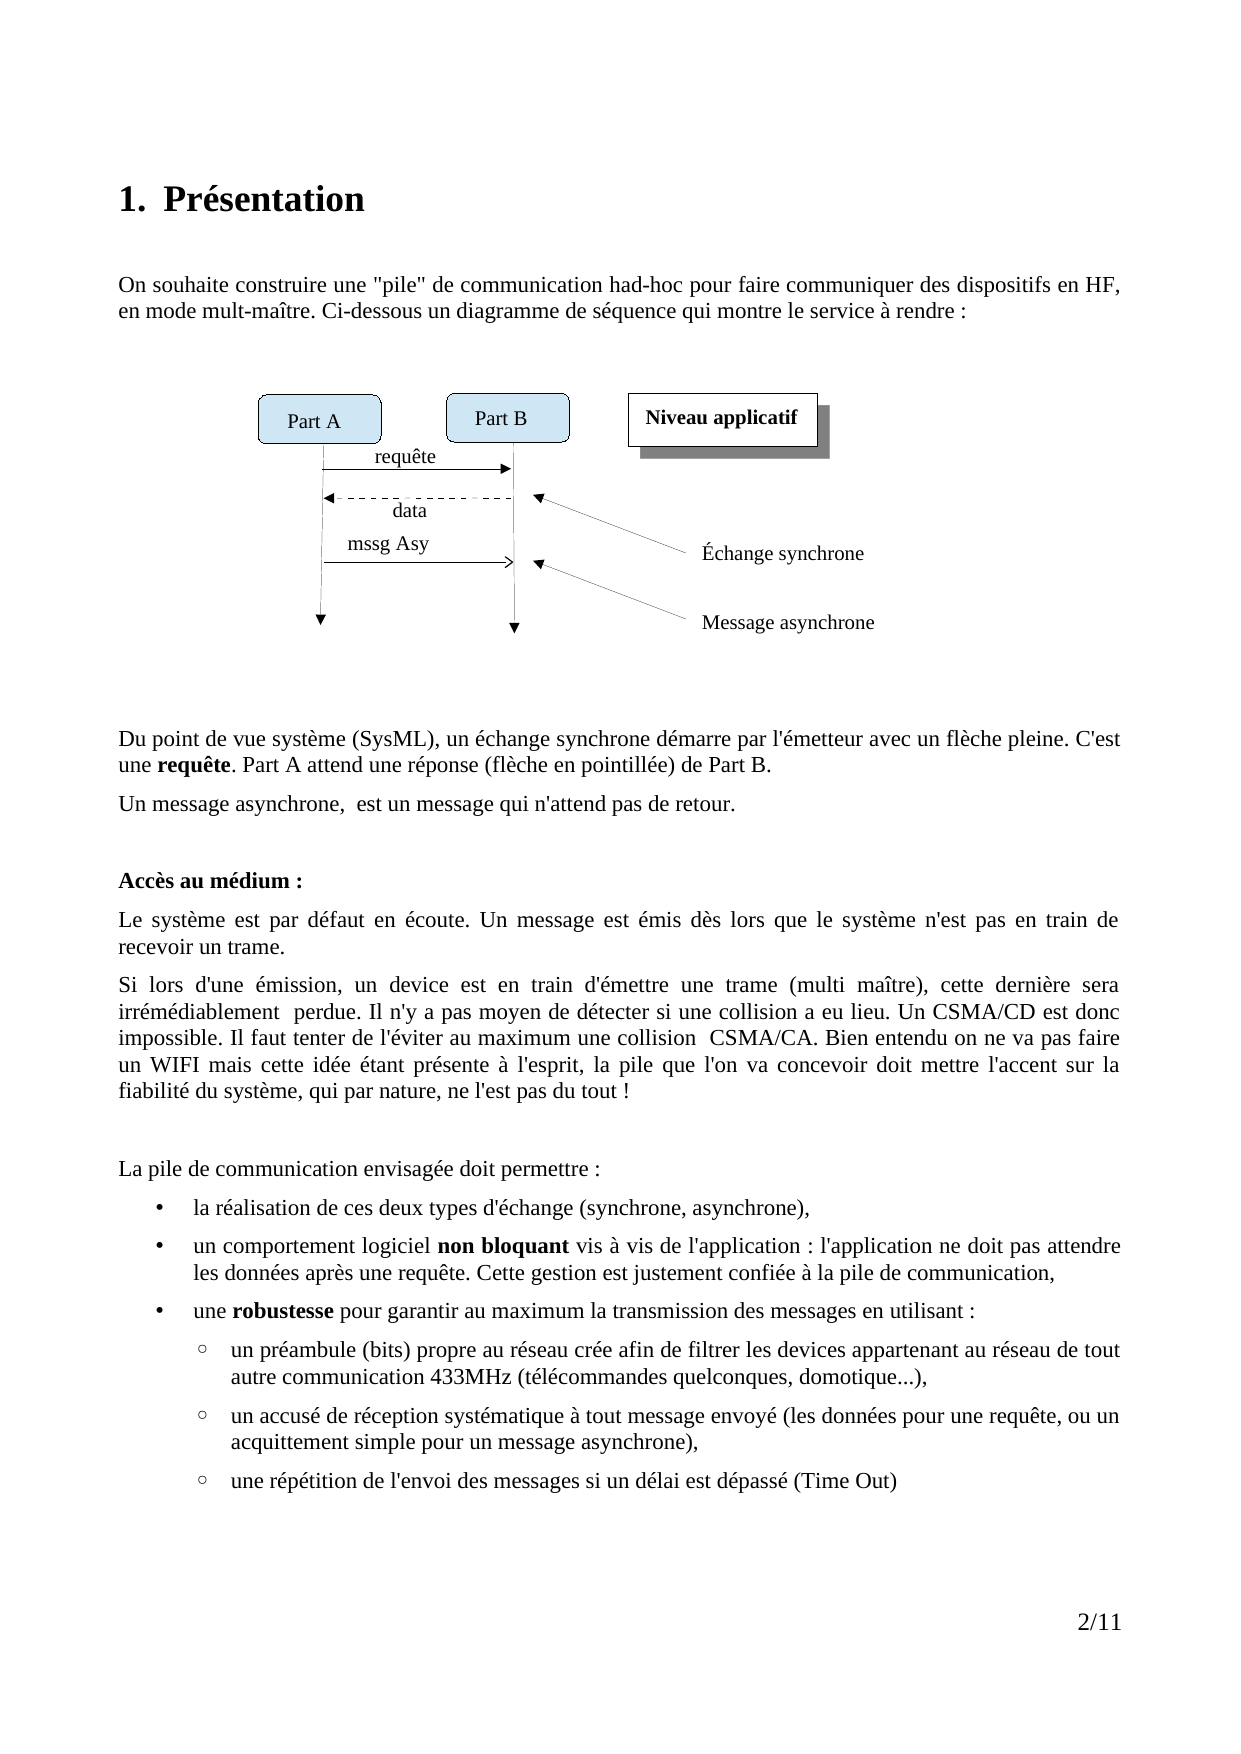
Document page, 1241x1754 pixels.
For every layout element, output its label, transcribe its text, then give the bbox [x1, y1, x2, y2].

list un comportement logiciel non bloquant vis à vis de l'application : l'application ne doit pas attendre les données après une requête. Cette gestion est justement confiée à la pile de communication, [156, 1232, 1122, 1285]
list la réalisation de ces deux types d'échange (synchrone, asynchrone), [156, 1193, 1122, 1220]
text La pile de communication envisagée doit permettre : [118, 1155, 1122, 1181]
text Un message asynchrone, est un message qui n'attend pas de retour. [118, 790, 1122, 816]
text Accès au médium : [118, 867, 1122, 894]
text Si lors d'une émission, un device est en train d'émettre une trame (multi maître), cette dernière sera irrémédiablement perdue. Il n'y a pas moyen de détecter si une collision a eu lieu. Un CSMA/CD est donc impossible. Il faut tenter de l'éviter au maximum une collision CSMA/CA. Bien entendu on ne va pas faire un WIFI mais cette idée étant présente à l'esprit, la pile que l'on va concevoir doit mettre l'accent sur la fiabilité du système, qui par nature, ne l'est pas du tout ! [118, 972, 1122, 1103]
list une répétition de l'envoi des messages si un délai est dépassé (Time Out) [193, 1467, 1122, 1493]
list un préambule (bits) propre au réseau crée afin de filtrer les devices appartenant au réseau de tout autre communication 433MHz (télécommandes quelconques, domotique...), [193, 1336, 1122, 1389]
text Du point de vue système (SysML), un échange synchrone démarre par l'émetteur avec un flèche pleine. C'est une requête. Part A attend une réponse (flèche en pointillée) de Part B. [118, 724, 1122, 777]
list un accusé de réception systématique à tout message envoyé (les données pour une requête, ou un acquittement simple pour un message asynchrone), [193, 1402, 1122, 1454]
subtitle Présentation [118, 176, 1122, 219]
text On souhaite construire une "pile" de communication had-hoc pour faire communiquer des dispositifs en HF, en mode mult-maître. Ci-dessous un diagramme de séquence qui montre le service à rendre : [118, 271, 1122, 323]
text Le système est par défaut en écoute. Un message est émis dès lors que le système n'est pas en train de recevoir un trame. [118, 906, 1122, 959]
list une robustesse pour garantir au maximum la transmission des messages en utilisant : [156, 1298, 1122, 1324]
